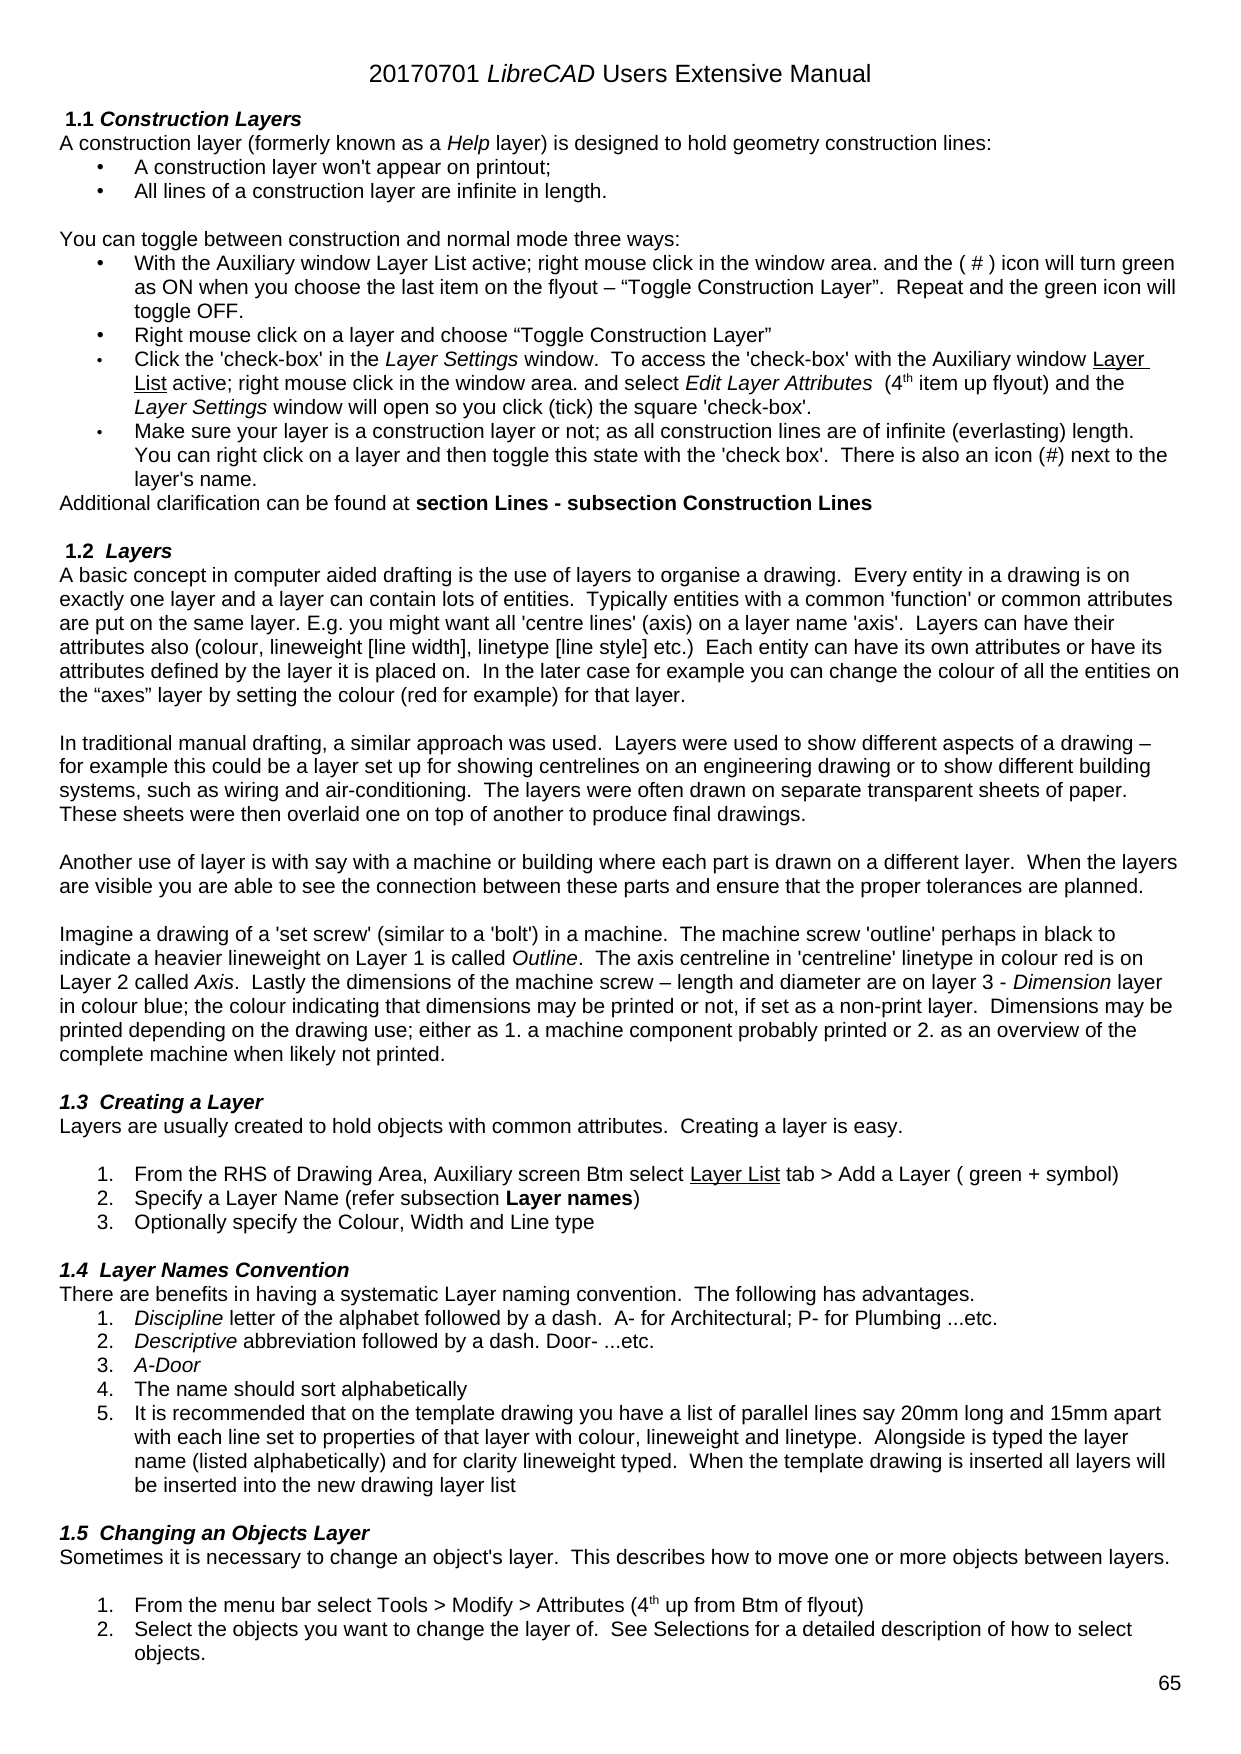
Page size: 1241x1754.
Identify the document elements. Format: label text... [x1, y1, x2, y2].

text Additional clarification can be found at section Lines - subsection Construction Lines [59, 491, 1181, 515]
text A construction layer (formerly known as a Help layer) is designed to hold geometry construction lines: [59, 131, 1181, 155]
text Layers are usually created to hold objects with common attributes. Creating a layer is easy. [59, 1114, 1181, 1138]
list The name should sort alphabetically [97, 1377, 1181, 1401]
list From the menu bar select Tools > Modify > Attributes (4th up from Btm of flyout) [97, 1593, 1181, 1617]
list A-Door [97, 1353, 1181, 1377]
text Another use of layer is with say with a machine or building where each part is drawn on a different layer. When the layers are visible you are able to see the connection between these parts and ensure that the proper tolerances are planned. [59, 850, 1181, 898]
list Discipline letter of the alphabet followed by a dash. A- for Architectural; P- for Plumbing ...etc. [97, 1305, 1181, 1329]
subtitle Construction Layers [59, 107, 1181, 131]
text You can toggle between construction and normal mode three ways: [59, 227, 1181, 251]
list It is recommended that on the template drawing you have a list of parallel lines say 20mm long and 15mm apart with each line set to properties of that layer with colour, lineweight and linetype. Alongside is typed the layer name (listed alphabetically) and for clarity lineweight typed. When the template drawing is inserted all layers will be inserted into the new drawing layer list [97, 1401, 1181, 1497]
list A construction layer won't appear on printout; [97, 155, 1181, 179]
subtitle 1.4 Layer Names Convention [59, 1257, 1181, 1281]
text Sometimes it is necessary to change an object's layer. This describes how to move one or more objects between layers. [59, 1545, 1181, 1569]
list Click the 'check-box' in the Layer Settings window. To access the 'check-box' with the Auxiliary window Layer List active; right mouse click in the window area. and select Edit Layer Attributes (4th item up flyout) and the Layer Settings window will open so you click (tick) the square 'check-box'. [97, 347, 1181, 419]
text In traditional manual drafting, a similar approach was used. Layers were used to show different aspects of a drawing – for example this could be a layer set up for showing centrelines on an engineering drawing or to show different building systems, such as wiring and air-conditioning. The layers were often drawn on separate transparent sheets of paper. These sheets were then overlaid one on top of another to produce final drawings. [59, 730, 1181, 826]
list Optionally specify the Colour, Width and Line type [97, 1209, 1181, 1233]
list Select the objects you want to change the layer of. See Selections for a detailed description of how to select objects. [97, 1617, 1181, 1665]
list All lines of a construction layer are infinite in length. [97, 179, 1181, 203]
list Make sure your layer is a construction layer or not; as all construction lines are of infinite (everlasting) length. You can right click on a layer and then toggle this state with the 'check box'. There is also an icon (#) next to the layer's name. [97, 419, 1181, 491]
list With the Auxiliary window Layer List active; right mouse click in the window area. and the ( # ) icon will turn green as ON when you choose the last item on the flyout – “Toggle Construction Layer”. Repeat and the green icon will toggle OFF. [97, 251, 1181, 323]
list From the RHS of Drawing Area, Auxiliary screen Btm select Layer List tab > Add a Layer ( green + symbol) [97, 1162, 1181, 1186]
subtitle Layers [59, 539, 1181, 563]
list Right mouse click on a layer and choose “Toggle Construction Layer” [97, 323, 1181, 347]
text Imagine a drawing of a 'set screw' (similar to a 'bolt') in a machine. The machine screw 'outline' perhaps in black to indicate a heavier lineweight on Layer 1 is called Outline. The axis centreline in 'centreline' linetype in colour red is on Layer 2 called Axis. Lastly the dimensions of the machine screw – length and diameter are on layer 3 - Dimension layer in colour blue; the colour indicating that dimensions may be printed or not, if set as a non-print layer. Dimensions may be printed depending on the drawing use; either as 1. a machine component probably printed or 2. as an overview of the complete machine when likely not printed. [59, 922, 1181, 1066]
list Specify a Layer Name (refer subsection Layer names) [97, 1186, 1181, 1209]
list Descriptive abbreviation followed by a dash. Door- ...etc. [97, 1329, 1181, 1353]
text There are benefits in having a systematic Layer naming convention. The following has advantages. [59, 1281, 1181, 1305]
text A basic concept in computer aided drafting is the use of layers to organise a drawing. Every entity in a drawing is on exactly one layer and a layer can contain lots of entities. Typically entities with a common 'function' or common attributes are put on the same layer. E.g. you might want all 'centre lines' (axis) on a layer name 'axis'. Layers can have their attributes also (colour, lineweight [line width], linetype [line style] etc.) Each entity can have its own attributes or have its attributes defined by the layer it is placed on. In the later case for example you can change the colour of all the entities on the “axes” layer by setting the colour (red for example) for that layer. [59, 563, 1181, 706]
subtitle 1.3 Creating a Layer [59, 1090, 1181, 1114]
subtitle 1.5 Changing an Objects Layer [59, 1521, 1181, 1545]
